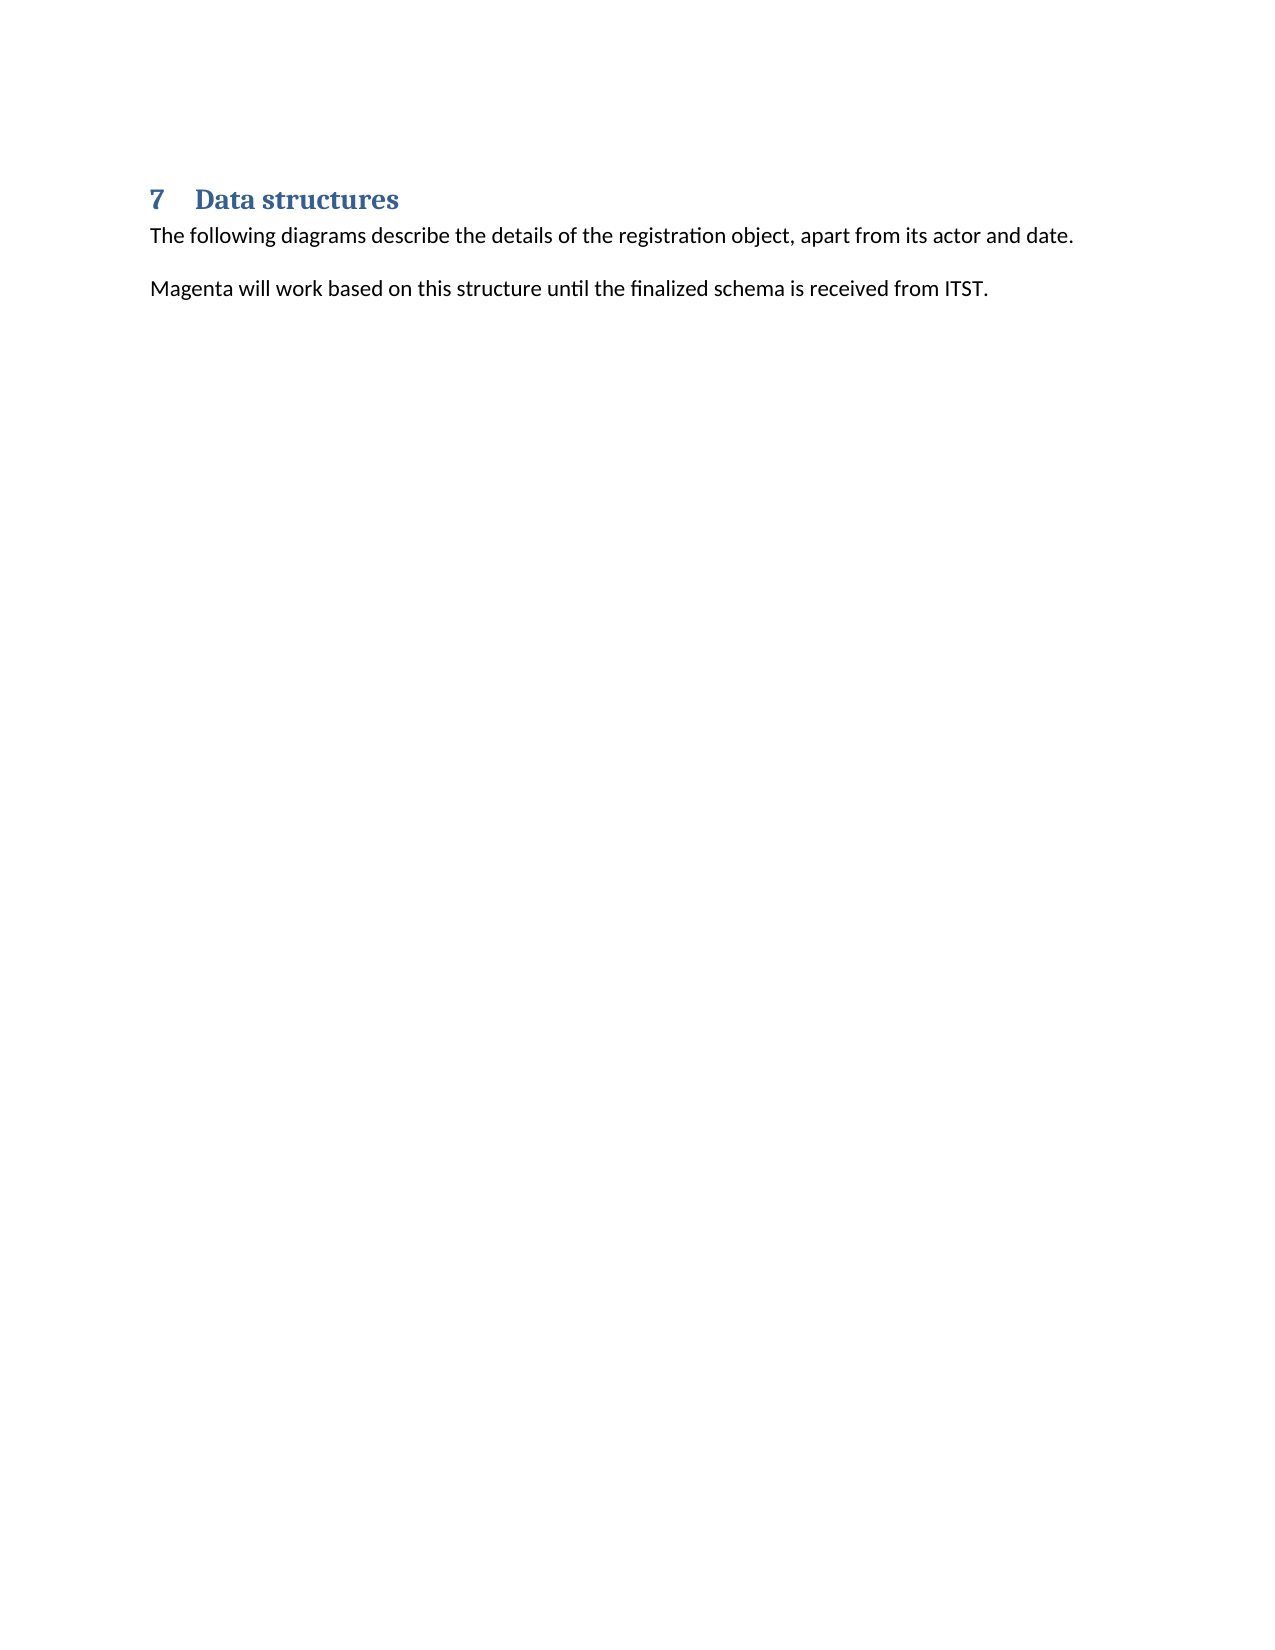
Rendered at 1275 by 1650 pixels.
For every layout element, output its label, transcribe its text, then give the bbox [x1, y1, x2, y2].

subtitle Data structures [150, 183, 1125, 216]
text The following diagrams describe the details of the registration object, apart from its actor and date. [150, 221, 1125, 249]
text Magenta will work based on this structure until the finalized schema is received from ITST. [150, 274, 1125, 302]
